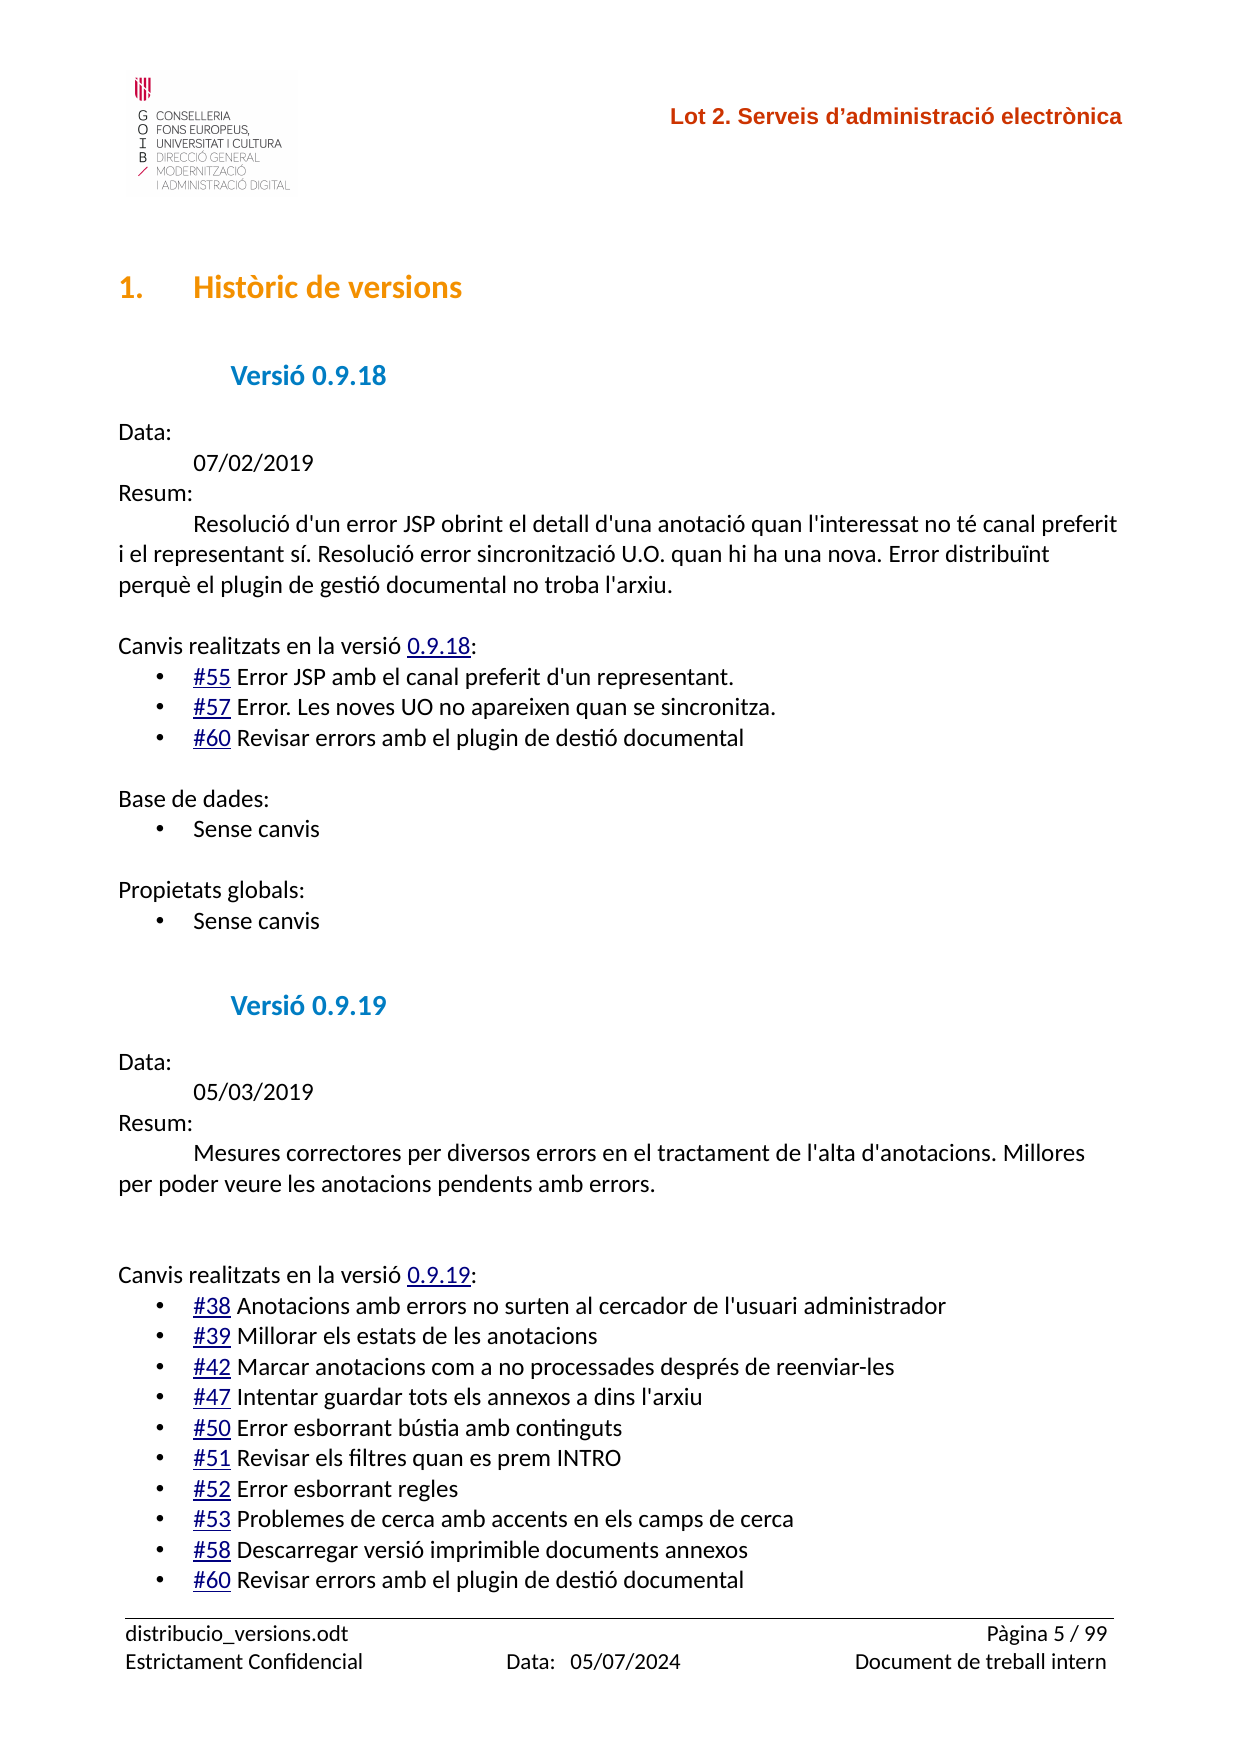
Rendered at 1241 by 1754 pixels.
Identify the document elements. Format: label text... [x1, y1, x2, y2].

text Mesures correctores per diversos errors en el tractament de l'alta d'anotacions. Millores per poder veure les anotacions pendents amb errors. [118, 1137, 1122, 1198]
list #57 Error. Les noves UO no apareixen quan se sincronitza. [156, 691, 1122, 722]
subtitle Versió 0.9.19 [153, 987, 1122, 1022]
text Resolució d'un error JSP obrint el detall d'una anotació quan l'interessat no té canal preferit i el representant sí. Resolució error sincronització U.O. quan hi ha una nova. Error distribuïnt perquè el plugin de gestió documental no troba l'arxiu. [118, 508, 1122, 600]
list #38 Anotacions amb errors no surten al cercador de l'usuari administrador [156, 1290, 1122, 1321]
subtitle Versió 0.9.18 [153, 357, 1122, 393]
text Data: [118, 1046, 1122, 1076]
list #39 Millorar els estats de les anotacions [156, 1321, 1122, 1351]
list Sense canvis [156, 813, 1122, 844]
text 07/02/2019 [118, 447, 1122, 478]
text Propietats globals: [118, 874, 1122, 905]
text Canvis realitzats en la versió 0.9.18: [118, 630, 1122, 661]
list #51 Revisar els filtres quan es prem INTRO [156, 1443, 1122, 1473]
subtitle Històric de versions [118, 266, 1122, 307]
list #50 Error esborrant bústia amb continguts [156, 1412, 1122, 1443]
list #53 Problemes de cerca amb accents en els camps de cerca [156, 1504, 1122, 1534]
text Resum: [118, 1107, 1122, 1137]
text Base de dades: [118, 783, 1122, 813]
list #60 Revisar errors amb el plugin de destió documental [156, 1565, 1122, 1595]
text Canvis realitzats en la versió 0.9.19: [118, 1259, 1122, 1290]
picture [126, 70, 299, 197]
list #47 Intentar guardar tots els annexos a dins l'arxiu [156, 1382, 1122, 1412]
text Resum: [118, 478, 1122, 508]
list #52 Error esborrant regles [156, 1473, 1122, 1504]
list Sense canvis [156, 905, 1122, 935]
list #60 Revisar errors amb el plugin de destió documental [156, 722, 1122, 752]
list #58 Descarregar versió imprimible documents annexos [156, 1534, 1122, 1565]
text 05/03/2019 [118, 1076, 1122, 1107]
text Data: [118, 417, 1122, 447]
list #55 Error JSP amb el canal preferit d'un representant. [156, 661, 1122, 691]
list #42 Marcar anotacions com a no processades després de reenviar-les [156, 1351, 1122, 1382]
